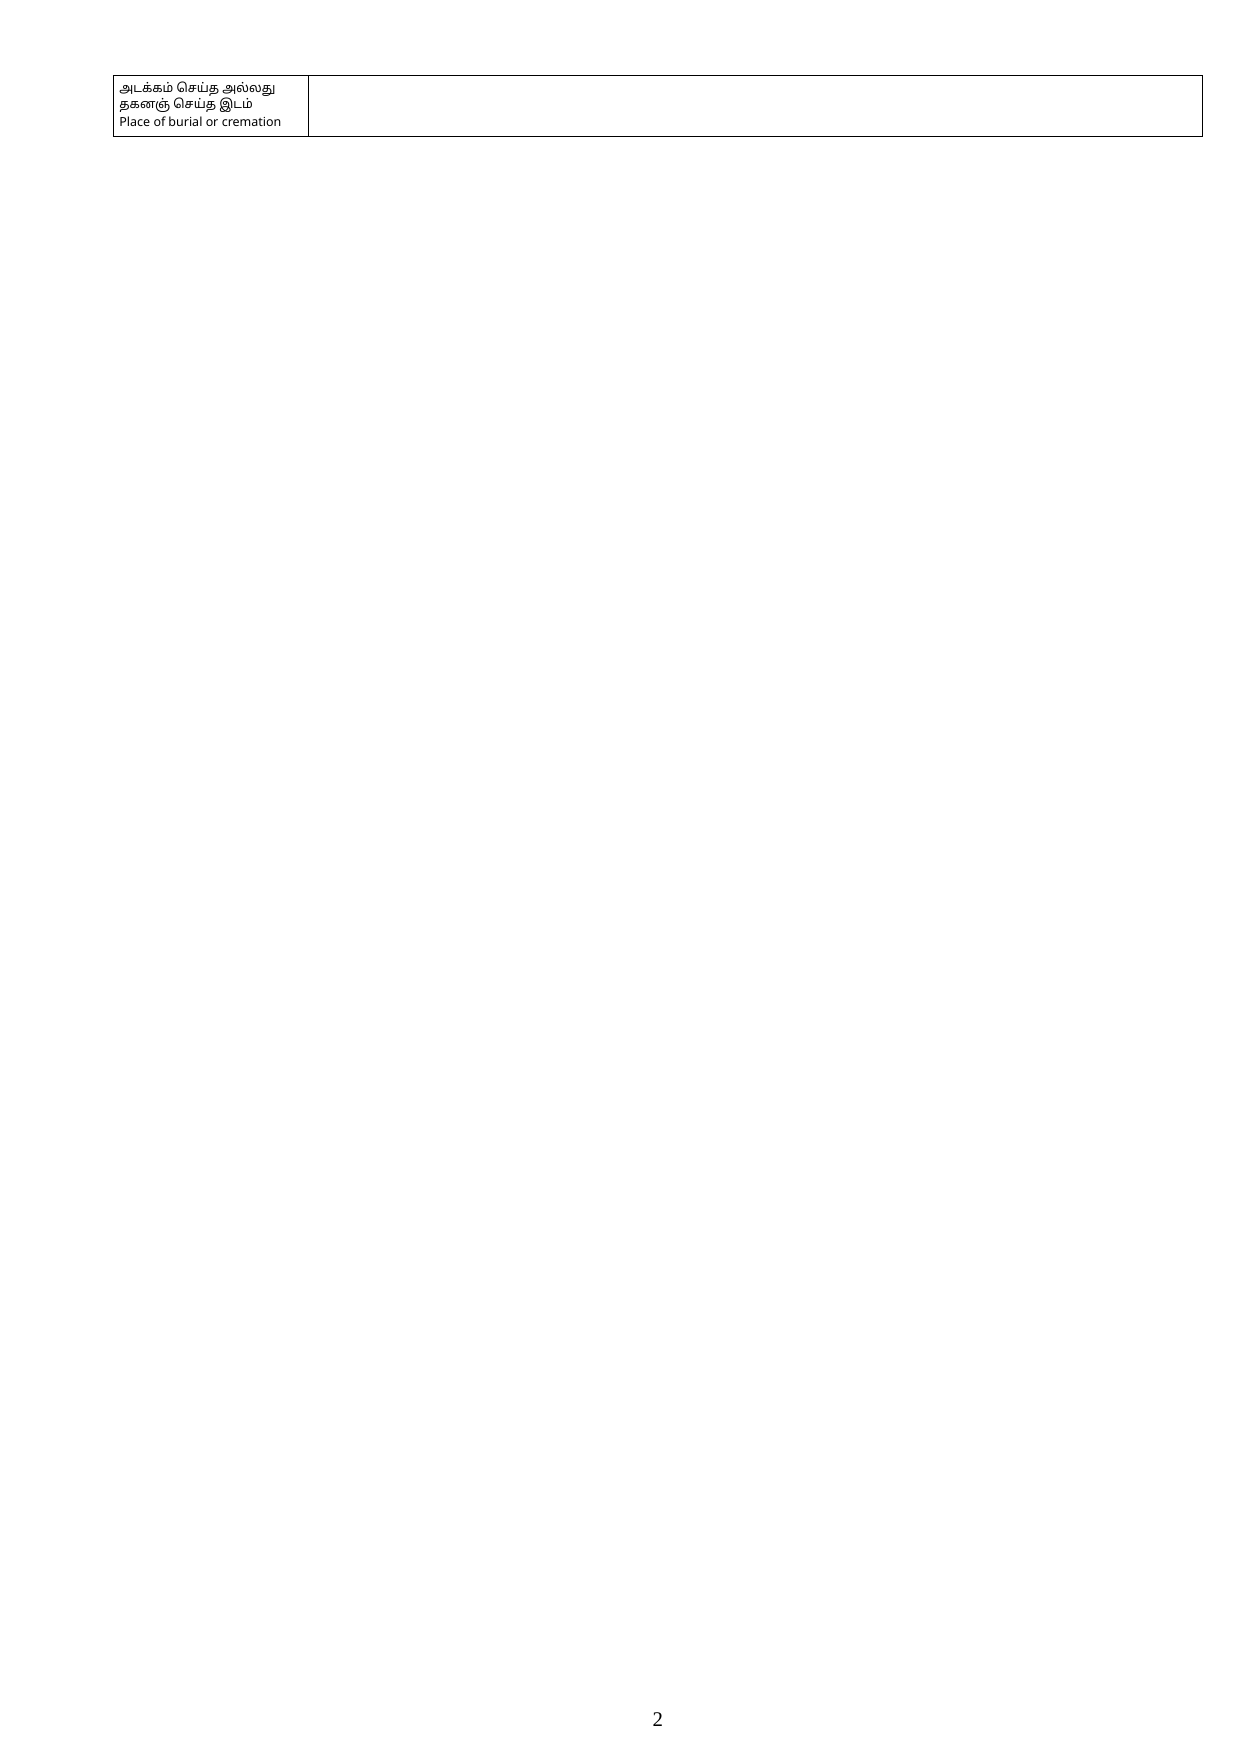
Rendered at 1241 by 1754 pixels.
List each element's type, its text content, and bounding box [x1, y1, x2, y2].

table_cell [309, 76, 1202, 136]
table_cell அடக்கம் செய்த அல்லது தகனஞ் செய்த இடம் Place of burial or cremation [114, 76, 308, 136]
